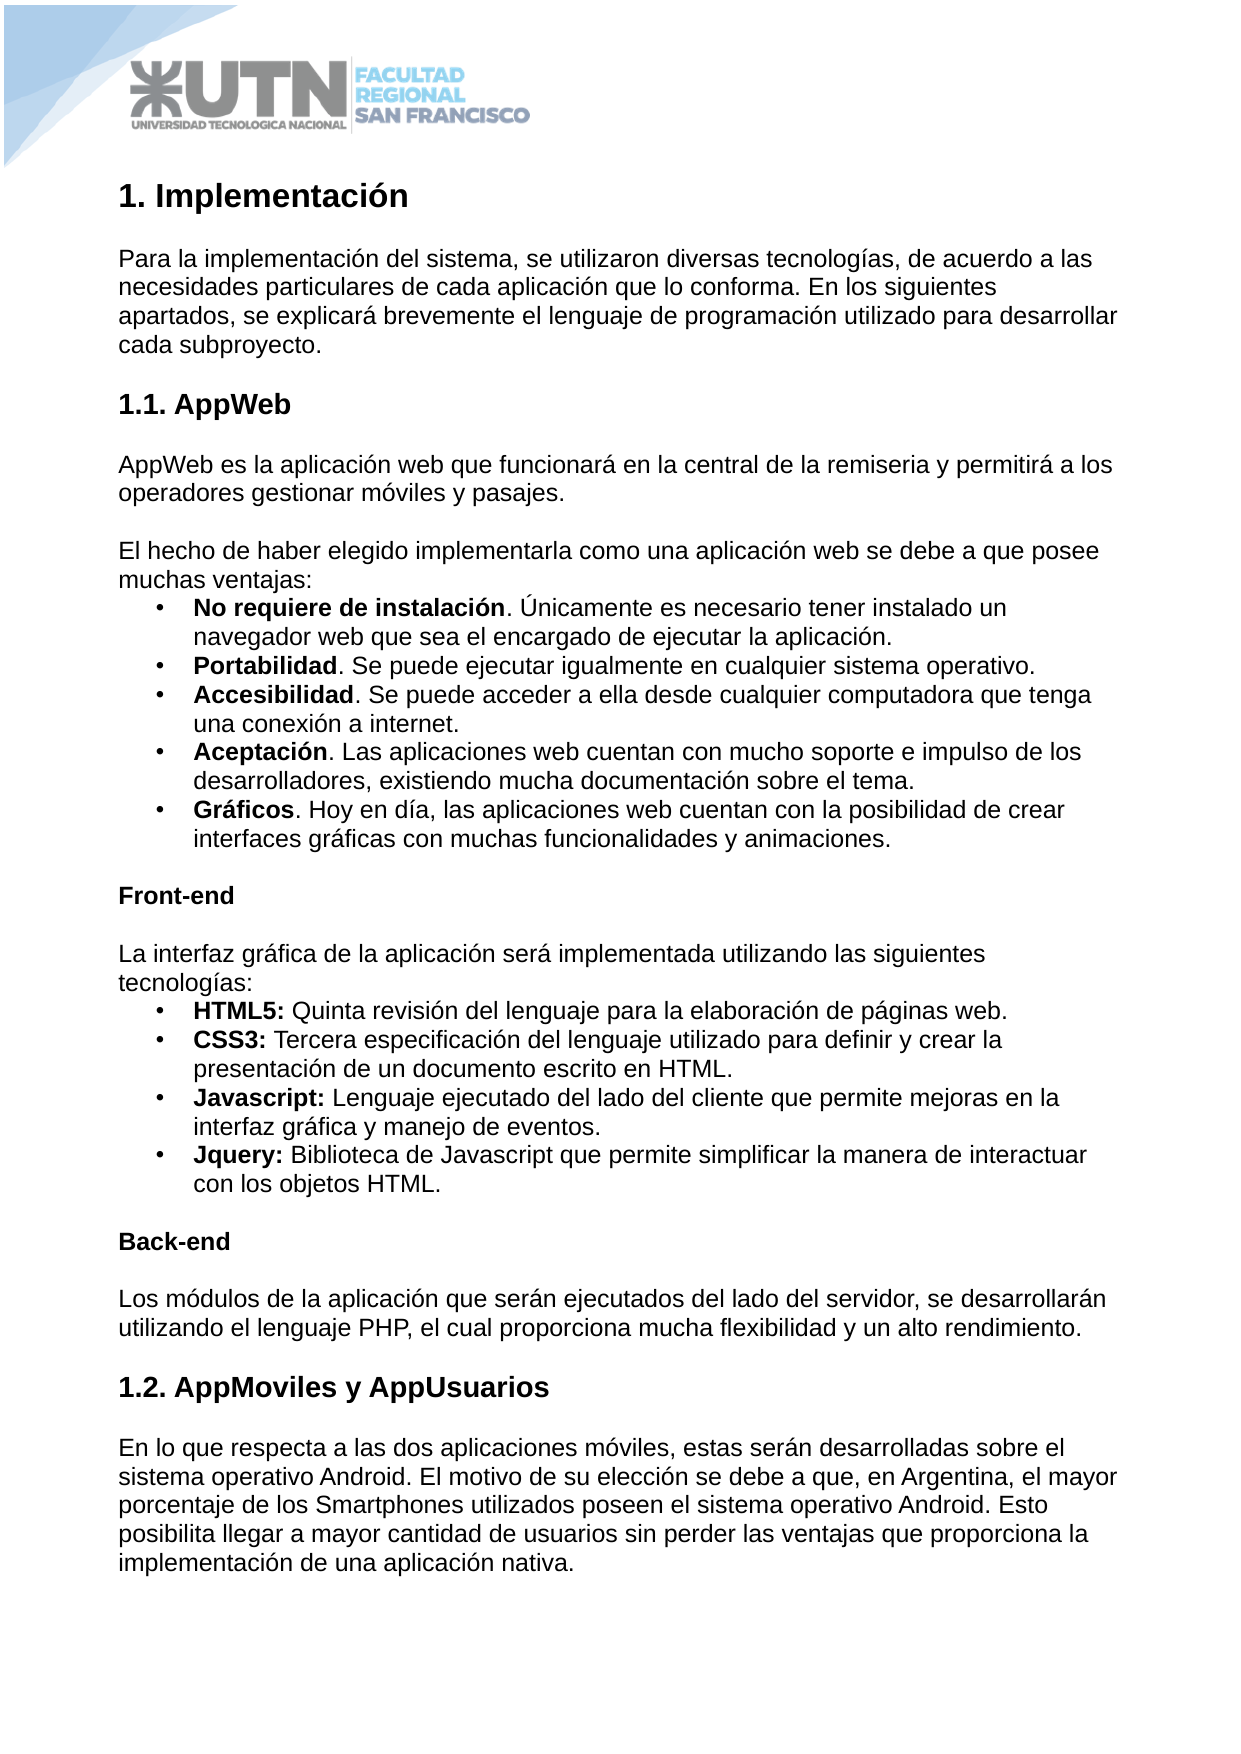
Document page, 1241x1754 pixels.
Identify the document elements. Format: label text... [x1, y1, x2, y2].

text Los módulos de la aplicación que serán ejecutados del lado del servidor, se desarrollarán utilizando el lenguaje PHP, el cual proporciona mucha flexibilidad y un alto rendimiento. [118, 1284, 1122, 1342]
text 1.1. AppWeb [118, 387, 1122, 421]
list Jquery: Biblioteca de Javascript que permite simplificar la manera de interactuar con los objetos HTML. [156, 1140, 1122, 1198]
text El hecho de haber elegido implementarla como una aplicación web se debe a que posee muchas ventajas: [118, 536, 1122, 593]
text Back-end [118, 1227, 1122, 1256]
text En lo que respecta a las dos aplicaciones móviles, estas serán desarrolladas sobre el sistema operativo Android. El motivo de su elección se debe a que, en Argentina, el mayor porcentaje de los Smartphones utilizados poseen el sistema operativo Android. Esto posibilita llegar a mayor cantidad de usuarios sin perder las ventajas que proporciona la implementación de una aplicación nativa. [118, 1433, 1122, 1577]
text La interfaz gráfica de la aplicación será implementada utilizando las siguientes tecnologías: [118, 939, 1122, 996]
list No requiere de instalación. Únicamente es necesario tener instalado un navegador web que sea el encargado de ejecutar la aplicación. [156, 593, 1122, 651]
text AppWeb es la aplicación web que funcionará en la central de la remiseria y permitirá a los operadores gestionar móviles y pasajes. [118, 449, 1122, 507]
text Para la implementación del sistema, se utilizaron diversas tecnologías, de acuerdo a las necesidades particulares de cada aplicación que lo conforma. En los siguientes apartados, se explicará brevemente el lenguaje de programación utilizado para desarrollar cada subproyecto. [118, 243, 1122, 358]
list CSS3: Tercera especificación del lenguaje utilizado para definir y crear la presentación de un documento escrito en HTML. [156, 1025, 1122, 1083]
text 1. Implementación [118, 176, 1122, 215]
list Gráficos. Hoy en día, las aplicaciones web cuentan con la posibilidad de crear interfaces gráficas con muchas funcionalidades y animaciones. [156, 795, 1122, 853]
picture [3, 5, 532, 169]
text 1.2. AppMoviles y AppUsuarios [118, 1371, 1122, 1404]
list HTML5: Quinta revisión del lenguaje para la elaboración de páginas web. [156, 996, 1122, 1025]
list Portabilidad. Se puede ejecutar igualmente en cualquier sistema operativo. [156, 651, 1122, 680]
text Front-end [118, 881, 1122, 910]
list Accesibilidad. Se puede acceder a ella desde cualquier computadora que tenga una conexión a internet. [156, 680, 1122, 737]
list Javascript: Lenguaje ejecutado del lado del cliente que permite mejoras en la interfaz gráfica y manejo de eventos. [156, 1083, 1122, 1140]
list Aceptación. Las aplicaciones web cuentan con mucho soporte e impulso de los desarrolladores, existiendo mucha documentación sobre el tema. [156, 737, 1122, 795]
